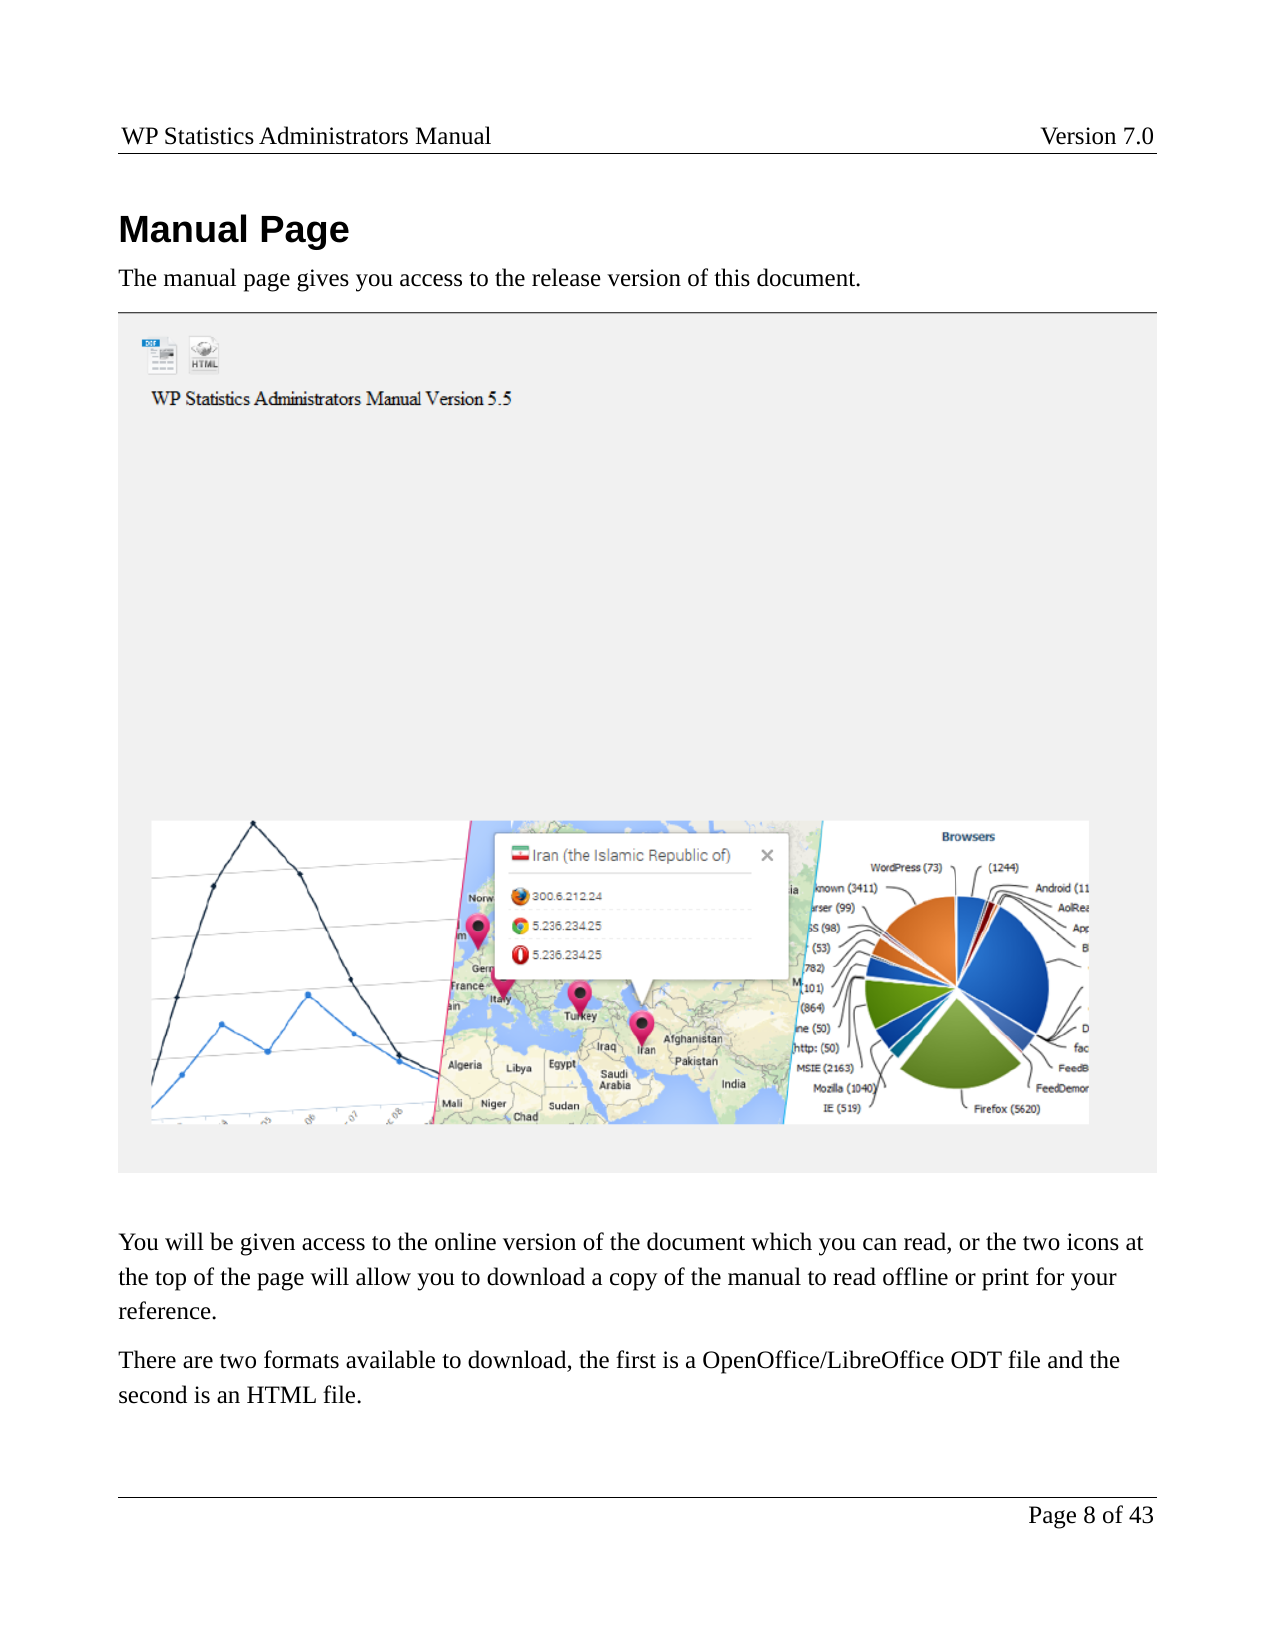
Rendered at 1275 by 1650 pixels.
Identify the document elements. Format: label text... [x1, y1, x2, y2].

subtitle Manual Page [118, 207, 1157, 251]
text The manual page gives you access to the release version of this document. [118, 263, 1157, 292]
text You will be given access to the online version of the document which you can read, or the two icons at the top of the page will allow you to download a copy of the manual to read offline or print for your reference. [118, 1227, 1157, 1325]
text There are two formats available to download, the first is a OpenOffice/LibreOffice ODT file and the second is an HTML file. [118, 1345, 1157, 1409]
picture [118, 312, 1157, 1173]
